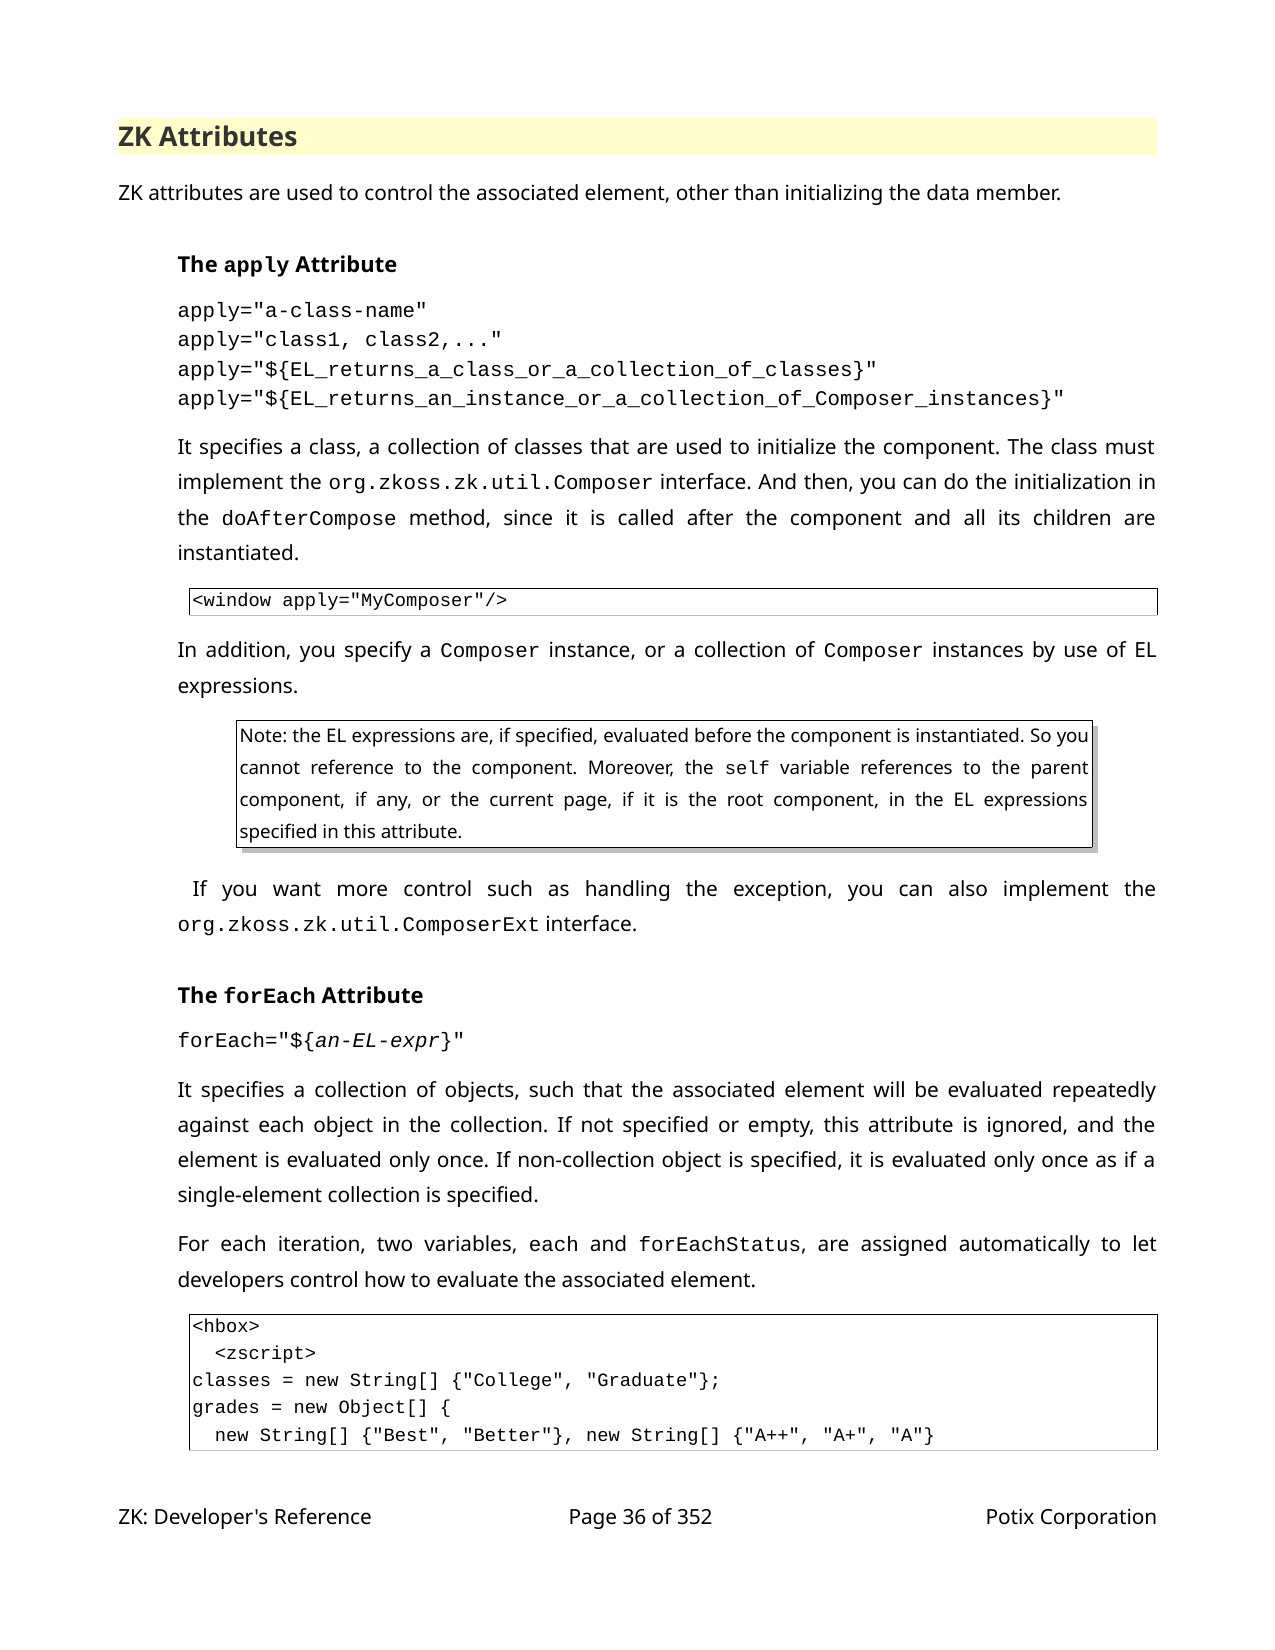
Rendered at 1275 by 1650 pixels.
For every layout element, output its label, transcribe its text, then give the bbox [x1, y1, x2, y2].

subtitle The forEach Attribute [177, 980, 1157, 1010]
text grades = new Object[] { [190, 1395, 1157, 1419]
text It specifies a collection of objects, such that the associated element will be evaluated repeatedly against each object in the collection. If not specified or empty, this attribute is ignored, and the element is evaluated only once. If non-collection object is specified, it is evaluated only once as if a single-element collection is specified. [177, 1075, 1157, 1209]
subtitle The apply Attribute [177, 249, 1157, 279]
text <hbox> [190, 1315, 1157, 1338]
text For each iteration, two variables, each and forEachStatus, are assigned automatically to let developers control how to evaluate the associated element. [177, 1229, 1157, 1293]
text classes = new String[] {"College", "Graduate"}; [190, 1368, 1157, 1392]
text In addition, you specify a Composer instance, or a collection of Composer instances by use of EL expressions. [177, 635, 1157, 699]
text apply="a-class-name" apply="class1, class2,..." apply="${EL_returns_a_class_or_a_collection_of_classes}" apply="${EL_returns_an_instance_or_a_collection_of_Composer_instances}" [177, 300, 1157, 412]
text Note: the EL expressions are, if specified, evaluated before the component is instantiated. So you cannot reference to the component. Moreover, the self variable references to the parent component, if any, or the current page, if it is the root component, in the EL expressions specified in this attribute. [237, 721, 1092, 847]
text forEach="${an-EL-expr}" [177, 1031, 1157, 1054]
text It specifies a class, a collection of classes that are used to initialize the component. The class must implement the org.zkoss.zk.util.Composer interface. And then, you can do the initialization in the doAfterCompose method, since it is called after the component and all its children are instantiated. [177, 432, 1157, 567]
text <window apply="MyComposer"/> [190, 589, 1157, 615]
text <zscript> [190, 1341, 1157, 1365]
subtitle ZK Attributes [118, 118, 1157, 155]
text new String[] {"Best", "Better"}, new String[] {"A++", "A+", "A"} [190, 1422, 1157, 1450]
text ZK attributes are used to control the associated element, other than initializing the data member. [118, 178, 1157, 207]
text If you want more control such as handling the exception, you can also implement the org.zkoss.zk.util.ComposerExt interface. [177, 874, 1157, 937]
